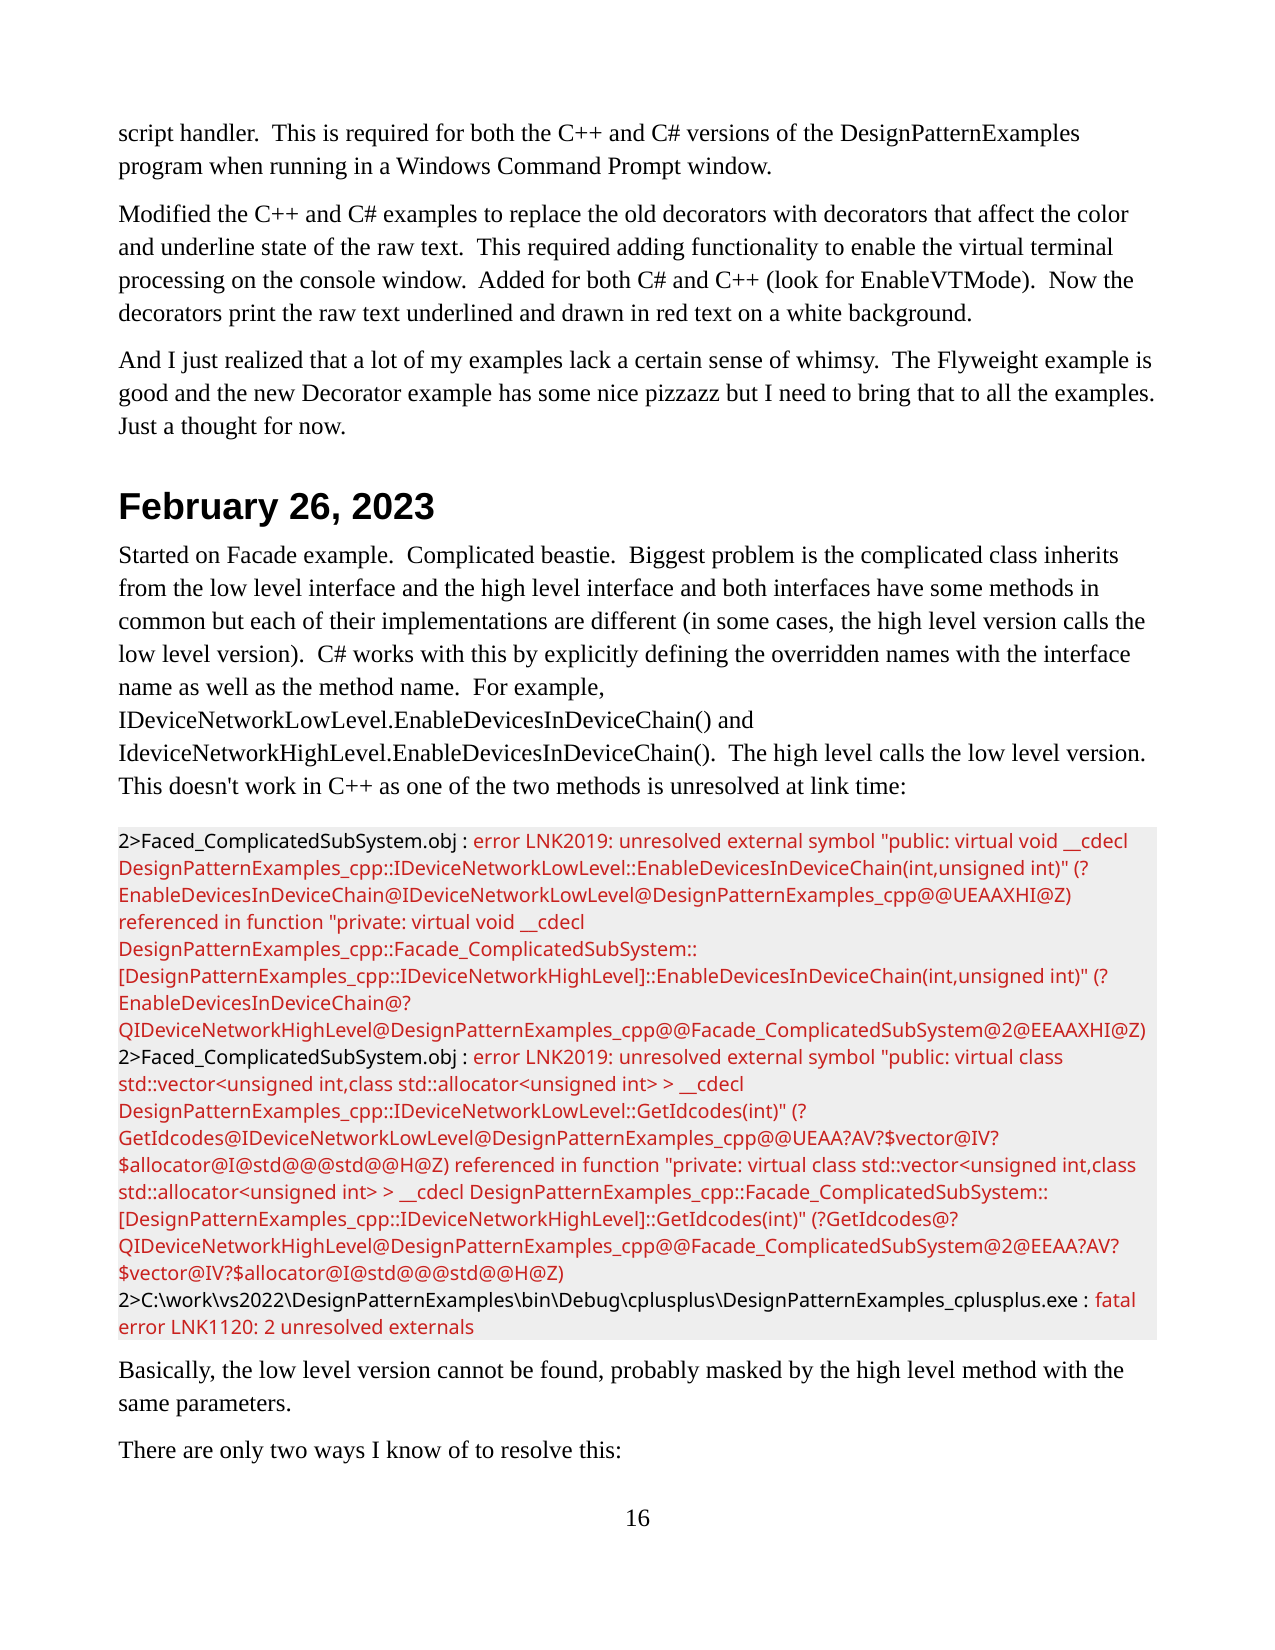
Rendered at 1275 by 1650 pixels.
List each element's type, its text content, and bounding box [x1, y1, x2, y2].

text Basically, the low level version cannot be found, probably masked by the high level method with the same parameters. [118, 1355, 1157, 1417]
text 2>Faced_ComplicatedSubSystem.obj : error LNK2019: unresolved external symbol "public: virtual class std::vector<unsigned int,class std::allocator<unsigned int> > __cdecl DesignPatternExamples_cpp::IDeviceNetworkLowLevel::GetIdcodes(int)" (?GetIdcodes@IDeviceNetworkLowLevel@DesignPatternExamples_cpp@@UEAA?AV?$vector@IV?$allocator@I@std@@@std@@H@Z) referenced in function "private: virtual class std::vector<unsigned int,class std::allocator<unsigned int> > __cdecl DesignPatternExamples_cpp::Facade_ComplicatedSubSystem::[DesignPatternExamples_cpp::IDeviceNetworkHighLevel]::GetIdcodes(int)" (?GetIdcodes@?QIDeviceNetworkHighLevel@DesignPatternExamples_cpp@@Facade_ComplicatedSubSystem@2@EEAA?AV?$vector@IV?$allocator@I@std@@@std@@H@Z) [118, 1043, 1157, 1286]
text script handler. This is required for both the C++ and C# versions of the DesignPatternExamples program when running in a Windows Command Prompt window. [118, 118, 1157, 180]
text There are only two ways I know of to resolve this: [118, 1436, 1157, 1464]
text Started on Facade example. Complicated beastie. Biggest problem is the complicated class inherits from the low level interface and the high level interface and both interfaces have some methods in common but each of their implementations are different (in some cases, the high level version calls the low level version). C# works with this by explicitly defining the overridden names with the interface name as well as the method name. For example, IDeviceNetworkLowLevel.EnableDevicesInDeviceChain() and IdeviceNetworkHighLevel.EnableDevicesInDeviceChain(). The high level calls the low level version. This doesn't work in C++ as one of the two methods is unresolved at link time: [118, 540, 1157, 799]
subtitle February 26, 2023 [118, 484, 1157, 527]
text And I just realized that a lot of my examples lack a certain sense of whimsy. The Flyweight example is good and the new Decorator example has some nice pizzazz but I need to bring that to all the examples. Just a thought for now. [118, 345, 1157, 440]
text 2>Faced_ComplicatedSubSystem.obj : error LNK2019: unresolved external symbol "public: virtual void __cdecl DesignPatternExamples_cpp::IDeviceNetworkLowLevel::EnableDevicesInDeviceChain(int,unsigned int)" (?EnableDevicesInDeviceChain@IDeviceNetworkLowLevel@DesignPatternExamples_cpp@@UEAAXHI@Z) referenced in function "private: virtual void __cdecl DesignPatternExamples_cpp::Facade_ComplicatedSubSystem::[DesignPatternExamples_cpp::IDeviceNetworkHighLevel]::EnableDevicesInDeviceChain(int,unsigned int)" (?EnableDevicesInDeviceChain@?QIDeviceNetworkHighLevel@DesignPatternExamples_cpp@@Facade_ComplicatedSubSystem@2@EEAAXHI@Z) [118, 827, 1157, 1043]
text Modified the C++ and C# examples to replace the old decorators with decorators that affect the color and underline state of the raw text. This required adding functionality to enable the virtual terminal processing on the console window. Added for both C# and C++ (look for EnableVTMode). Now the decorators print the raw text underlined and drawn in red text on a white background. [118, 199, 1157, 327]
text 2>C:\work\vs2022\DesignPatternExamples\bin\Debug\cplusplus\DesignPatternExamples_cplusplus.exe : fatal error LNK1120: 2 unresolved externals [118, 1286, 1157, 1340]
